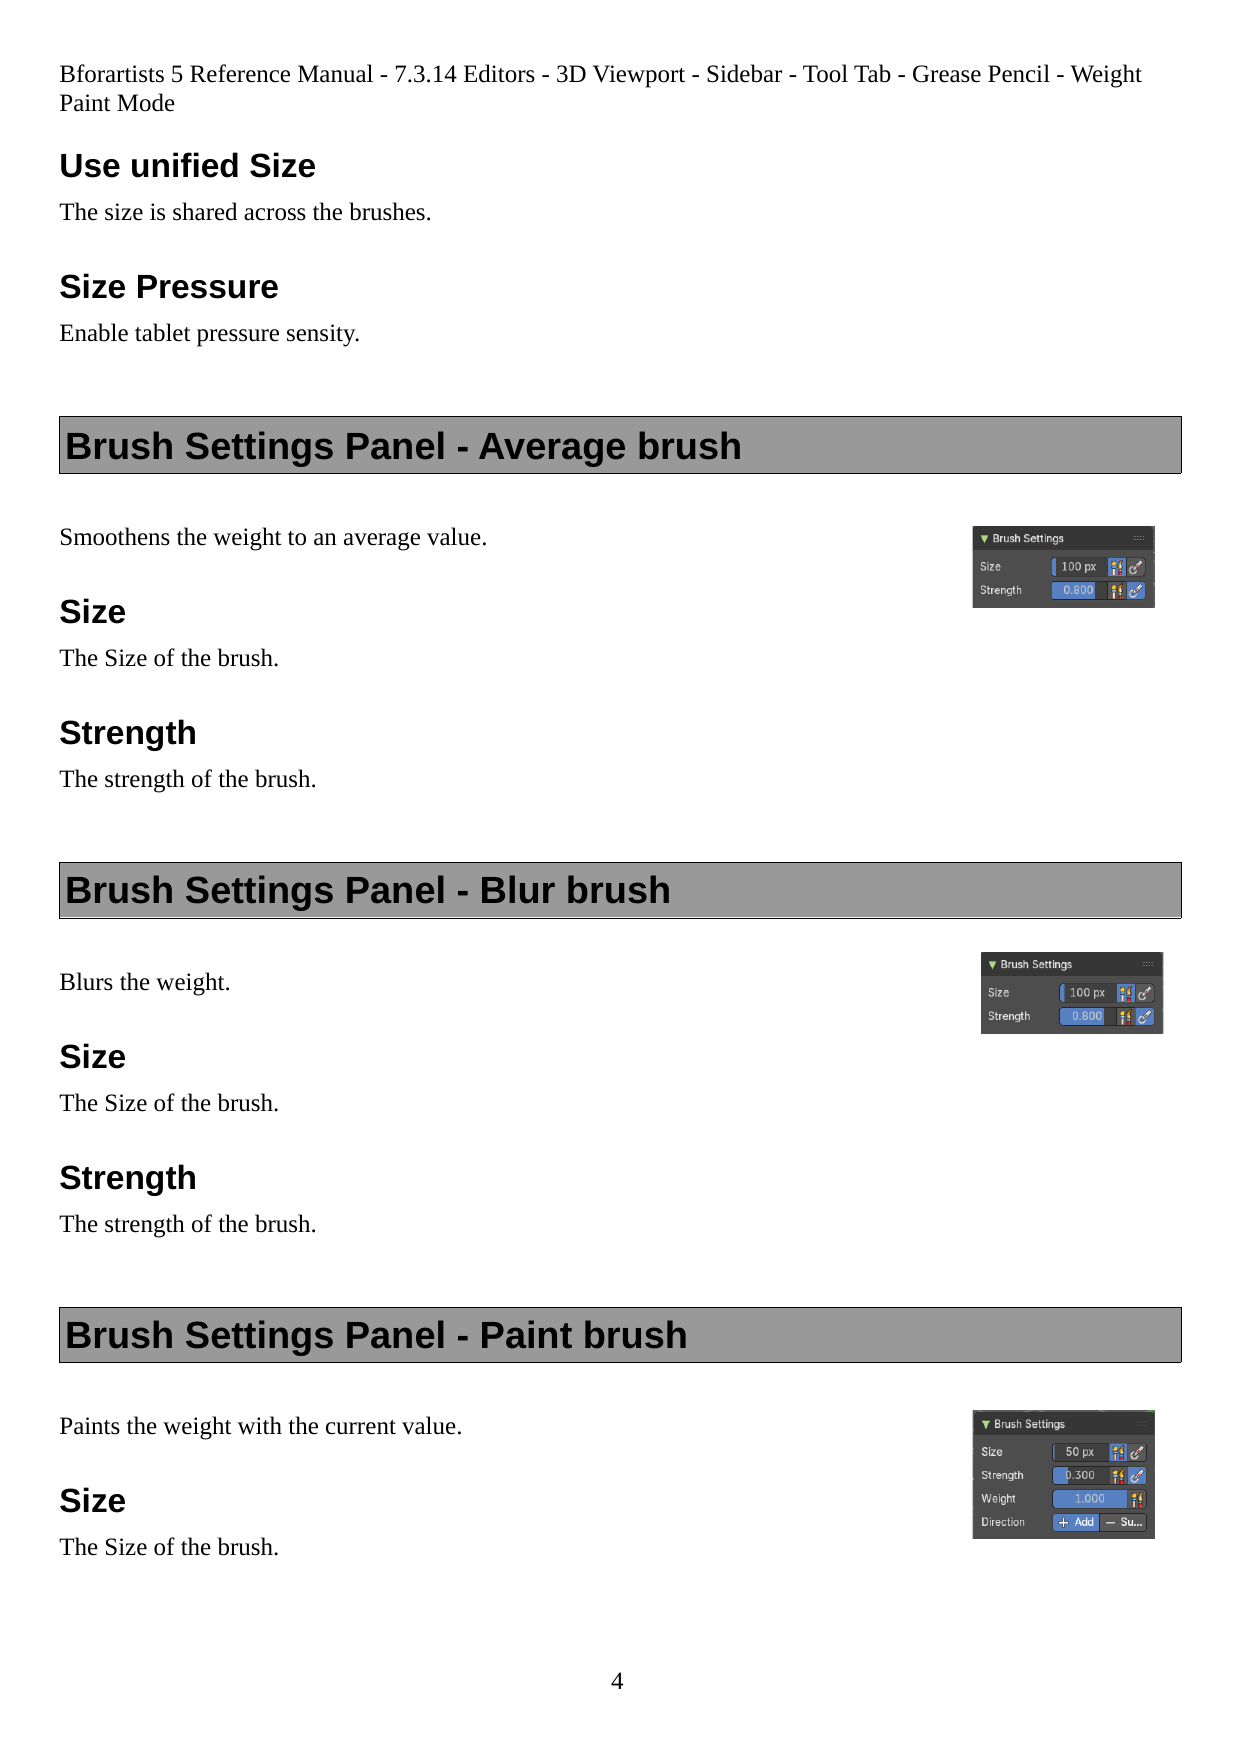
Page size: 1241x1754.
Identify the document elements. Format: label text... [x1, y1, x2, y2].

subtitle Size [59, 1036, 1181, 1075]
text The size is shared across the brushes. [59, 197, 1181, 226]
table_header Brush Settings Panel - Paint brush [60, 1308, 1181, 1362]
text The Size of the brush. [59, 1088, 1181, 1116]
subtitle Size [59, 592, 1181, 631]
text [1164, 967, 1181, 995]
picture [972, 526, 1155, 608]
subtitle Use unified Size [59, 146, 1181, 185]
text The strength of the brush. [59, 1209, 1181, 1237]
picture [981, 952, 1164, 1034]
table_header Brush Settings Panel - Average brush [60, 417, 1181, 473]
text Paints the weight with the current value. [59, 1411, 972, 1440]
picture [972, 1410, 1155, 1539]
text The Size of the brush. [59, 643, 1181, 672]
text Blurs the weight. [59, 967, 981, 995]
table_header Brush Settings Panel - Blur brush [60, 863, 1181, 917]
subtitle Size Pressure [59, 267, 1181, 306]
text The Size of the brush. [59, 1532, 1181, 1561]
subtitle Strength [59, 713, 1181, 752]
subtitle Strength [59, 1157, 1181, 1196]
subtitle Size [59, 1481, 972, 1520]
text The strength of the brush. [59, 764, 1181, 793]
text Smoothens the weight to an average value. [59, 522, 1181, 551]
subtitle [1155, 1481, 1181, 1520]
text Enable tablet pressure sensity. [59, 318, 1181, 347]
